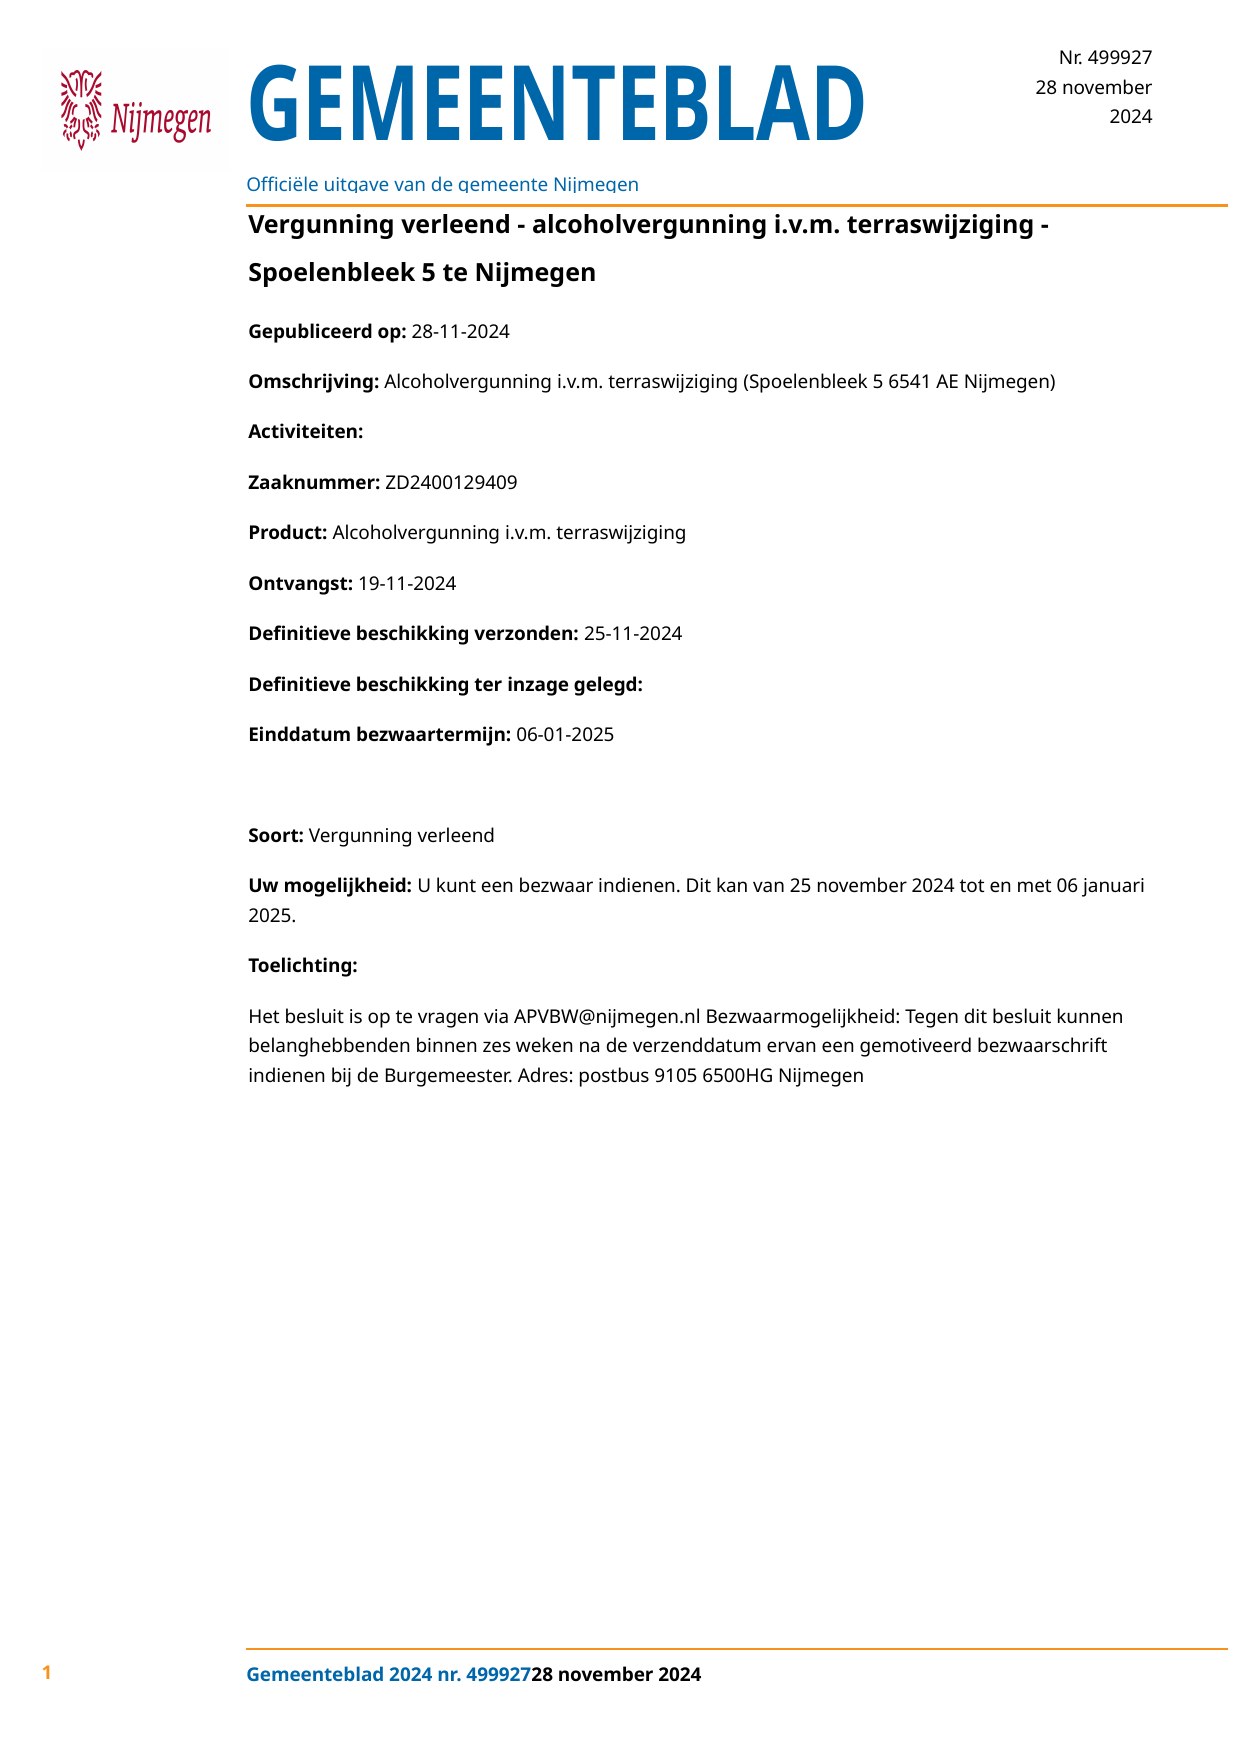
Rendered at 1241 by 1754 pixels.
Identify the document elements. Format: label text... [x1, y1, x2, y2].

text Ontvangst: 19-11-2024 [248, 570, 1152, 596]
text Het besluit is op te vragen via APVBW@nijmegen.nl Bezwaarmogelijkheid: Tegen dit besluit kunnen belanghebbenden binnen zes weken na de verzenddatum ervan een gemotiveerd bezwaarschrift indienen bij de Burgemeester. Adres: postbus 9105 6500HG Nijmegen [248, 1003, 1152, 1088]
text Einddatum bezwaartermijn: 06-01-2025 [248, 721, 1152, 747]
text Uw mogelijkheid: U kunt een bezwaar indienen. Dit kan van 25 november 2024 tot en met 06 januari 2025. [248, 872, 1152, 928]
text Toelichting: [248, 952, 1152, 978]
picture [41, 47, 231, 172]
text Omschrijving: Alcoholvergunning i.v.m. terraswijziging (Spoelenbleek 5 6541 AE Nijmegen) [248, 368, 1152, 394]
text Product: Alcoholvergunning i.v.m. terraswijziging [248, 519, 1152, 545]
text Soort: Vergunning verleend [248, 822, 1152, 848]
text Definitieve beschikking verzonden: 25-11-2024 [248, 620, 1152, 646]
text Definitieve beschikking ter inzage gelegd: [248, 671, 1152, 697]
text Gepubliceerd op: 28-11-2024 [248, 318, 1152, 344]
text Vergunning verleend - alcoholvergunning i.v.m. terraswijziging - Spoelenbleek 5 te Nijmegen [248, 207, 1152, 288]
text Activiteiten: [248, 419, 1152, 444]
text Zaaknummer: ZD2400129409 [248, 469, 1152, 495]
